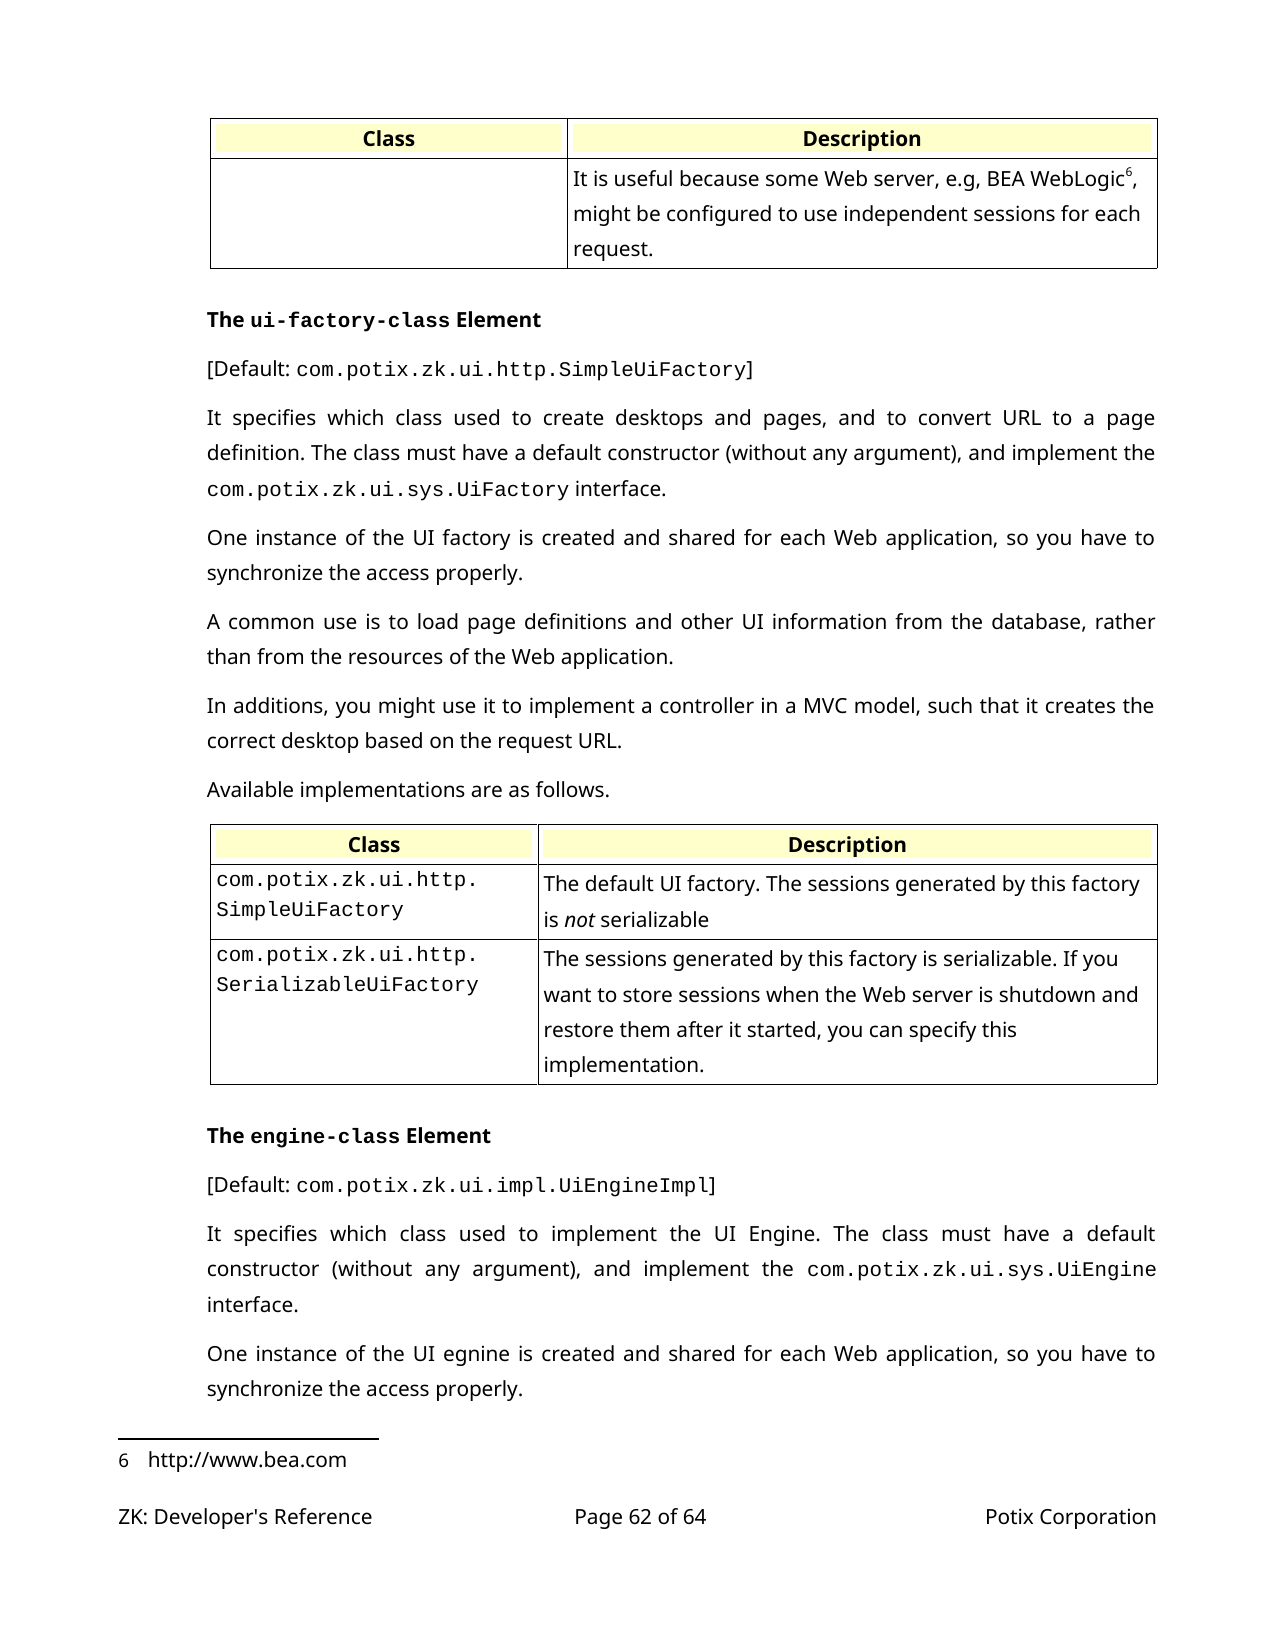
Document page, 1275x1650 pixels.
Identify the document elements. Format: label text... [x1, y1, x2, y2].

subtitle The engine-class Element [207, 1121, 1157, 1149]
text One instance of the UI egnine is created and shared for each Web application, so you have to synchronize the access properly. [207, 1339, 1157, 1402]
table_cell The sessions generated by this factory is serializable. If you want to store sessions when the Web server is shutdown and restore them after it started, you can specify this implementation. [539, 940, 1157, 1084]
table_cell It is useful because some Web server, e.g, BEA WebLogic, might be configured to use independent sessions for each request. [568, 159, 1157, 268]
table_cell com.potix.zk.ui.http. SimpleUiFactory [211, 865, 537, 939]
table_cell com.potix.zk.ui.http. SerializableUiFactory [211, 940, 537, 1084]
table_header Description [539, 825, 1157, 864]
text It specifies which class used to create desktops and pages, and to convert URL to a page definition. The class must have a default constructor (without any argument), and implement the com.potix.zk.ui.sys.UiFactory interface. [207, 403, 1157, 502]
text [Default: com.potix.zk.ui.impl.UiEngineImpl] [207, 1170, 1157, 1198]
text One instance of the UI factory is created and shared for each Web application, so you have to synchronize the access properly. [207, 523, 1157, 586]
text A common use is to load page definitions and other UI information from the database, rather than from the resources of the Web application. [207, 607, 1157, 670]
text [Default: com.potix.zk.ui.http.SimpleUiFactory] [207, 354, 1157, 383]
table_header Description [568, 119, 1157, 158]
text Available implementations are as follows. [207, 775, 1157, 803]
table_header Class [211, 119, 567, 158]
text In additions, you might use it to implement a controller in a MVC model, such that it creates the correct desktop based on the request URL. [207, 691, 1157, 754]
table_cell [211, 159, 567, 268]
table_cell The default UI factory. The sessions generated by this factory is not serializable [539, 865, 1157, 939]
subtitle The ui-factory-class Element [207, 305, 1157, 333]
text It specifies which class used to implement the UI Engine. The class must have a default constructor (without any argument), and implement the com.potix.zk.ui.sys.UiEngine interface. [207, 1219, 1157, 1318]
table_header Class [211, 825, 537, 864]
